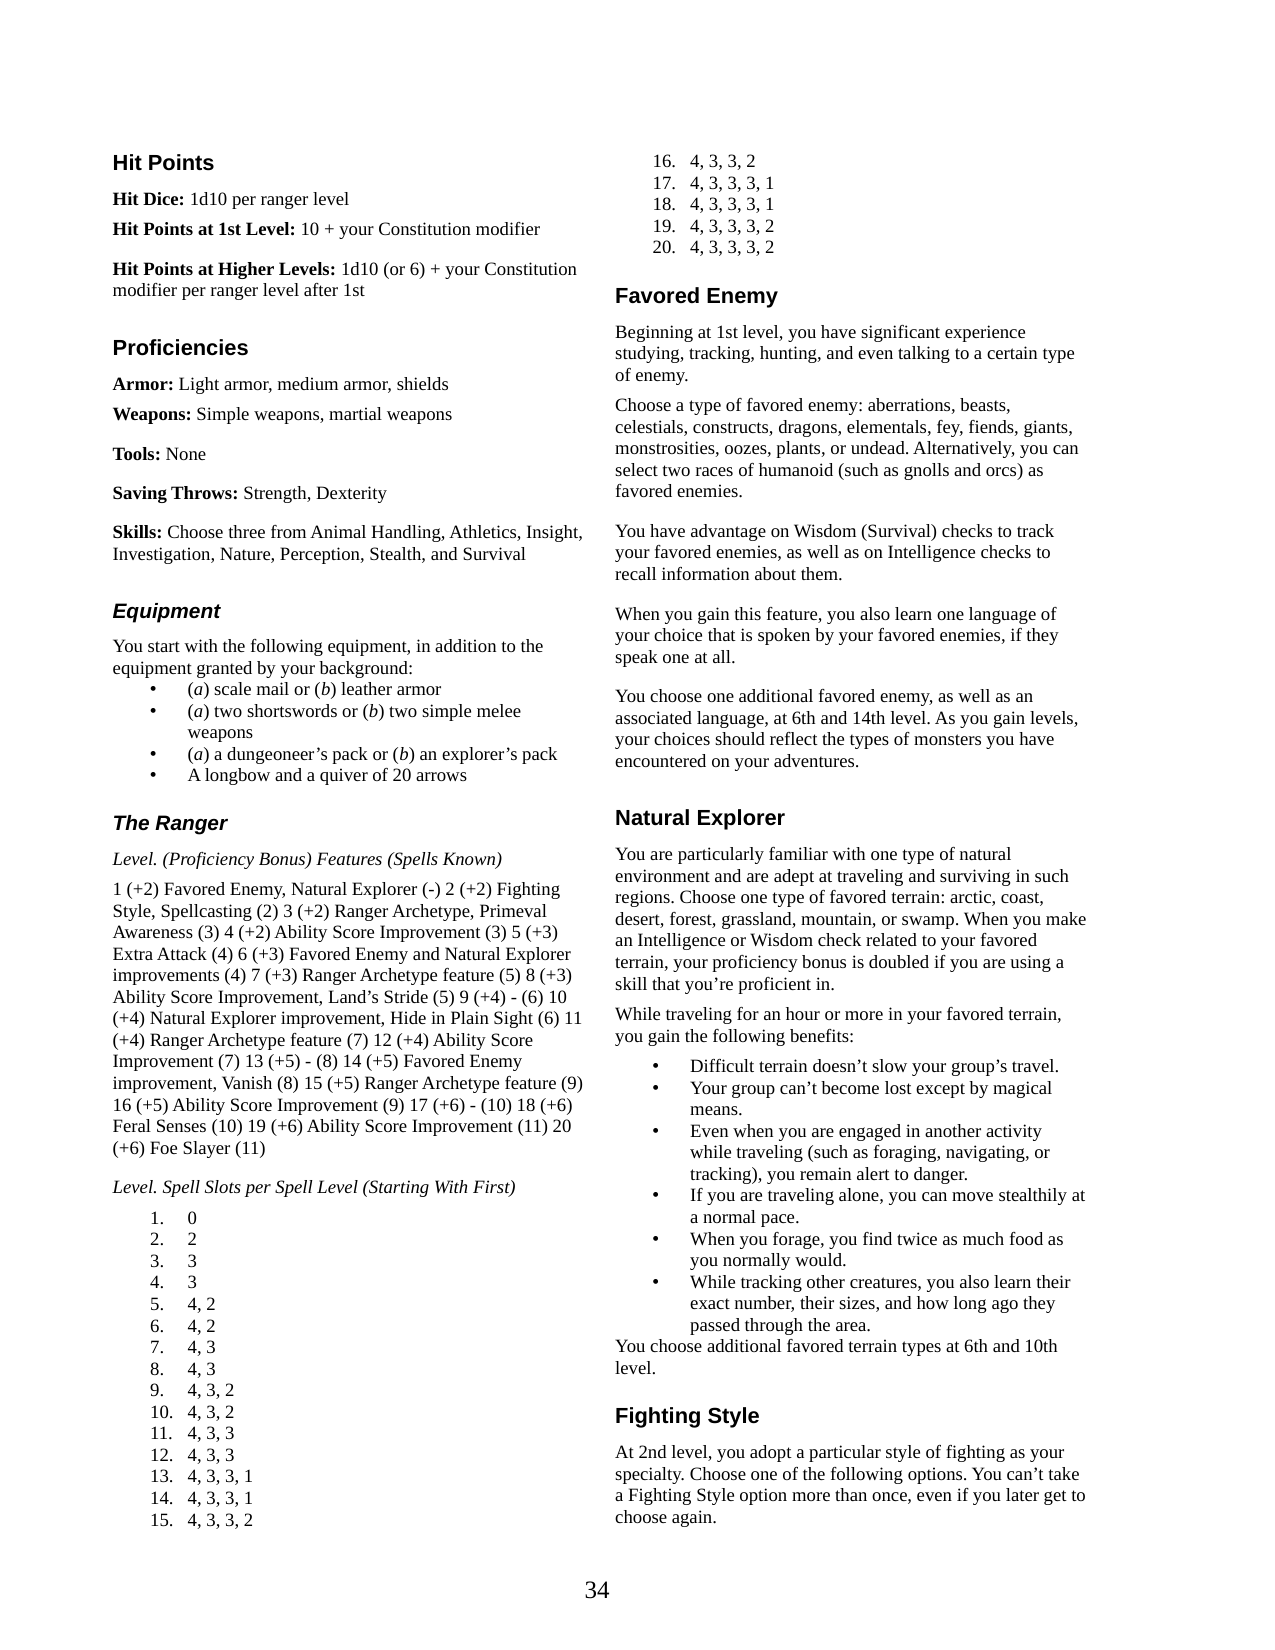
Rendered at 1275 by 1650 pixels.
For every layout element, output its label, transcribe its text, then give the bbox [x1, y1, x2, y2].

text At 2nd level, you adopt a particular style of fighting as your specialty. Choose one of the following options. You can’t take a Fighting Style option more than once, even if you later get to choose again. [615, 1441, 1087, 1527]
text Hit Points at 1st Level: 10 + your Constitution modifier [112, 218, 585, 240]
subtitle Natural Explorer [615, 805, 1087, 831]
text You are particularly familiar with one type of natural environment and are adept at traveling and surviving in such regions. Choose one type of favored terrain: arctic, coast, desert, forest, grassland, mountain, or swamp. When you make an Intelligence or Wisdom check related to your favored terrain, your proficiency bonus is doubled if you are using a skill that you’re proficient in. [615, 843, 1087, 994]
text You choose additional favored terrain types at 6th and 10th level. [615, 1335, 1087, 1378]
text When you gain this feature, you also learn one language of your choice that is spoken by your favored enemies, if they speak one at all. [615, 602, 1087, 667]
text 1 (+2) Favored Enemy, Natural Explorer (-) 2 (+2) Fighting Style, Spellcasting (2) 3 (+2) Ranger Archetype, Primeval Awareness (3) 4 (+2) Ability Score Improvement (3) 5 (+3) Extra Attack (4) 6 (+3) Favored Enemy and Natural Explorer improvements (4) 7 (+3) Ranger Archetype feature (5) 8 (+3) Ability Score Improvement, Land’s Stride (5) 9 (+4) - (6) 10 (+4) Natural Explorer improvement, Hide in Plain Sight (6) 11 (+4) Ranger Archetype feature (7) 12 (+4) Ability Score Improvement (7) 13 (+5) - (8) 14 (+5) Favored Enemy improvement, Vanish (8) 15 (+5) Ranger Archetype feature (9) 16 (+5) Ability Score Improvement (9) 17 (+6) - (10) 18 (+6) Feral Senses (10) 19 (+6) Ability Score Improvement (11) 20 (+6) Foe Slayer (11) [112, 878, 585, 1158]
list 4, 3, 3, 3, 2 [652, 215, 1087, 236]
list A longbow and a quiver of 20 arrows [150, 764, 585, 786]
list 3 [150, 1250, 585, 1271]
list 0 [150, 1207, 585, 1228]
list 4, 2 [150, 1314, 585, 1336]
text Hit Points at Higher Levels: 1d10 (or 6) + your Constitution modifier per ranger level after 1st [112, 258, 585, 301]
list Your group can’t become lost except by magical means. [652, 1077, 1087, 1120]
list 4, 3, 2 [150, 1379, 585, 1401]
list 4, 3, 3 [150, 1444, 585, 1465]
subtitle Favored Enemy [615, 283, 1087, 308]
text Choose a type of favored enemy: aberrations, beasts, celestials, constructs, dragons, elementals, fey, fiends, giants, monstrosities, oozes, plants, or undead. Alternatively, you can select two races of humanoid (such as gnolls and orcs) as favored enemies. [615, 394, 1087, 502]
list (a) scale mail or (b) leather armor [150, 678, 585, 700]
list 4, 3, 3, 3, 1 [652, 172, 1087, 193]
text Weapons: Simple weapons, martial weapons [112, 403, 585, 424]
list 4, 3, 3, 2 [652, 150, 1087, 172]
list 4, 3, 3 [150, 1422, 585, 1444]
list When you forage, you find twice as much food as you normally would. [652, 1227, 1087, 1271]
subtitle Equipment [112, 598, 585, 622]
subtitle Hit Points [112, 150, 585, 175]
list 4, 3 [150, 1358, 585, 1379]
list (a) two shortswords or (b) two simple melee weapons [150, 700, 585, 743]
text You start with the following equipment, in addition to the equipment granted by your background: [112, 635, 585, 678]
list 4, 3, 3, 3, 1 [652, 193, 1087, 215]
text Hit Dice: 1d10 per ranger level [112, 188, 585, 209]
text You have advantage on Wisdom (Survival) checks to track your favored enemies, as well as on Intelligence checks to recall information about them. [615, 520, 1087, 584]
text Armor: Light armor, medium armor, shields [112, 372, 585, 394]
subtitle The Ranger [112, 811, 585, 835]
list 4, 3, 3, 3, 2 [652, 236, 1087, 258]
subtitle Proficiencies [112, 335, 585, 360]
list Difficult terrain doesn’t slow your group’s travel. [652, 1055, 1087, 1077]
list If you are traveling alone, you can move stealthily at a normal pace. [652, 1184, 1087, 1227]
text Level. (Proficiency Bonus) Features (Spells Known) [112, 847, 585, 869]
text Tools: None [112, 442, 585, 464]
subtitle Fighting Style [615, 1403, 1087, 1429]
text Saving Throws: Strength, Dexterity [112, 482, 585, 503]
list Even when you are engaged in another activity while traveling (such as foraging, navigating, or tracking), you remain alert to danger. [652, 1120, 1087, 1184]
list 4, 3, 3, 1 [150, 1465, 585, 1487]
list 3 [150, 1271, 585, 1293]
list 4, 3 [150, 1336, 585, 1358]
text Skills: Choose three from Animal Handling, Athletics, Insight, Investigation, Nature, Perception, Stealth, and Survival [112, 521, 585, 564]
text You choose one additional favored enemy, as well as an associated language, at 6th and 14th level. As you gain levels, your choices should reflect the types of monsters you have encountered on your adventures. [615, 685, 1087, 771]
list 4, 3, 2 [150, 1401, 585, 1422]
list 4, 2 [150, 1293, 585, 1314]
list 4, 3, 3, 2 [150, 1508, 585, 1530]
list 2 [150, 1228, 585, 1250]
text Beginning at 1st level, you have significant experience studying, tracking, hunting, and even talking to a certain type of enemy. [615, 321, 1087, 385]
text Level. Spell Slots per Spell Level (Starting With First) [112, 1176, 585, 1198]
text While traveling for an hour or more in your favored terrain, you gain the following benefits: [615, 1003, 1087, 1046]
list While tracking other creatures, you also learn their exact number, their sizes, and how long ago they passed through the area. [652, 1271, 1087, 1335]
list 4, 3, 3, 1 [150, 1487, 585, 1508]
list (a) a dungeoneer’s pack or (b) an explorer’s pack [150, 743, 585, 764]
